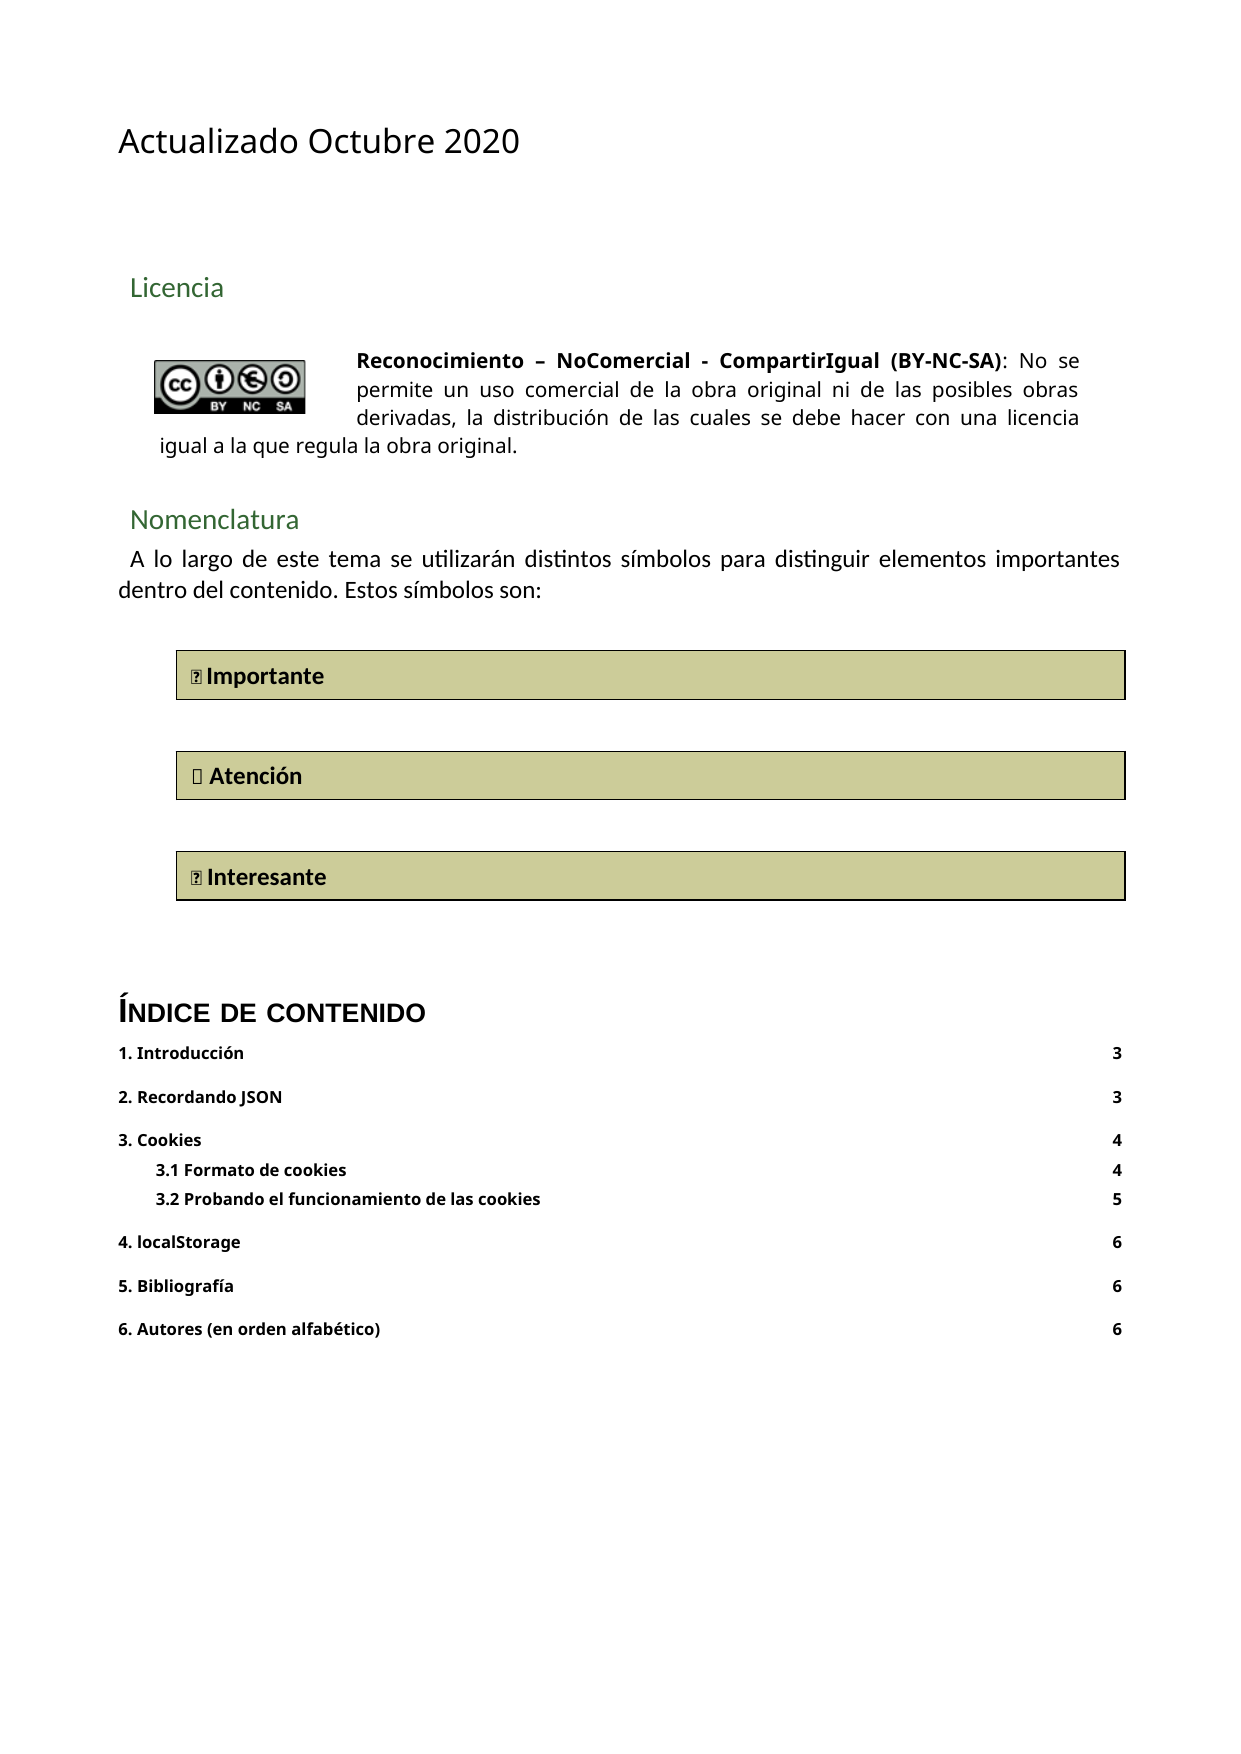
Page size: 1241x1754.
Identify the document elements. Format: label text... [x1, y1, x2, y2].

text 📖 Importante [177, 651, 1124, 699]
text ❕ Atención [177, 752, 1124, 799]
text Índice de contenido [118, 991, 1122, 1029]
text Actualizado Octubre 2020 [118, 118, 1122, 163]
text 💬 Interesante [177, 852, 1124, 899]
text 3.2 Probando el funcionamiento de las cookies 5 [156, 1187, 1122, 1210]
text 3. Cookies 4 [118, 1129, 1122, 1152]
text Licencia [118, 269, 1122, 305]
text 4. localStorage 6 [118, 1231, 1122, 1254]
text A lo largo de este tema se utilizarán distintos símbolos para distinguir elementos importantes dentro del contenido. Estos símbolos son: [118, 543, 1122, 604]
text 1. Introducción 3 [118, 1042, 1122, 1065]
text 5. Bibliografía 6 [118, 1274, 1122, 1297]
text Nomenclatura [118, 501, 1122, 537]
text Reconocimiento – NoComercial - CompartirIgual (BY-NC-SA): No se permite un uso comercial de la obra original ni de las posibles obras derivadas, la distribución de las cuales se debe hacer con una licencia igual a la que regula la obra original. [159, 346, 1080, 460]
text 3.1 Formato de cookies 4 [156, 1158, 1122, 1181]
text 2. Recordando JSON 3 [118, 1086, 1122, 1108]
picture [154, 360, 306, 414]
text 6. Autores (en orden alfabético) 6 [118, 1318, 1122, 1341]
